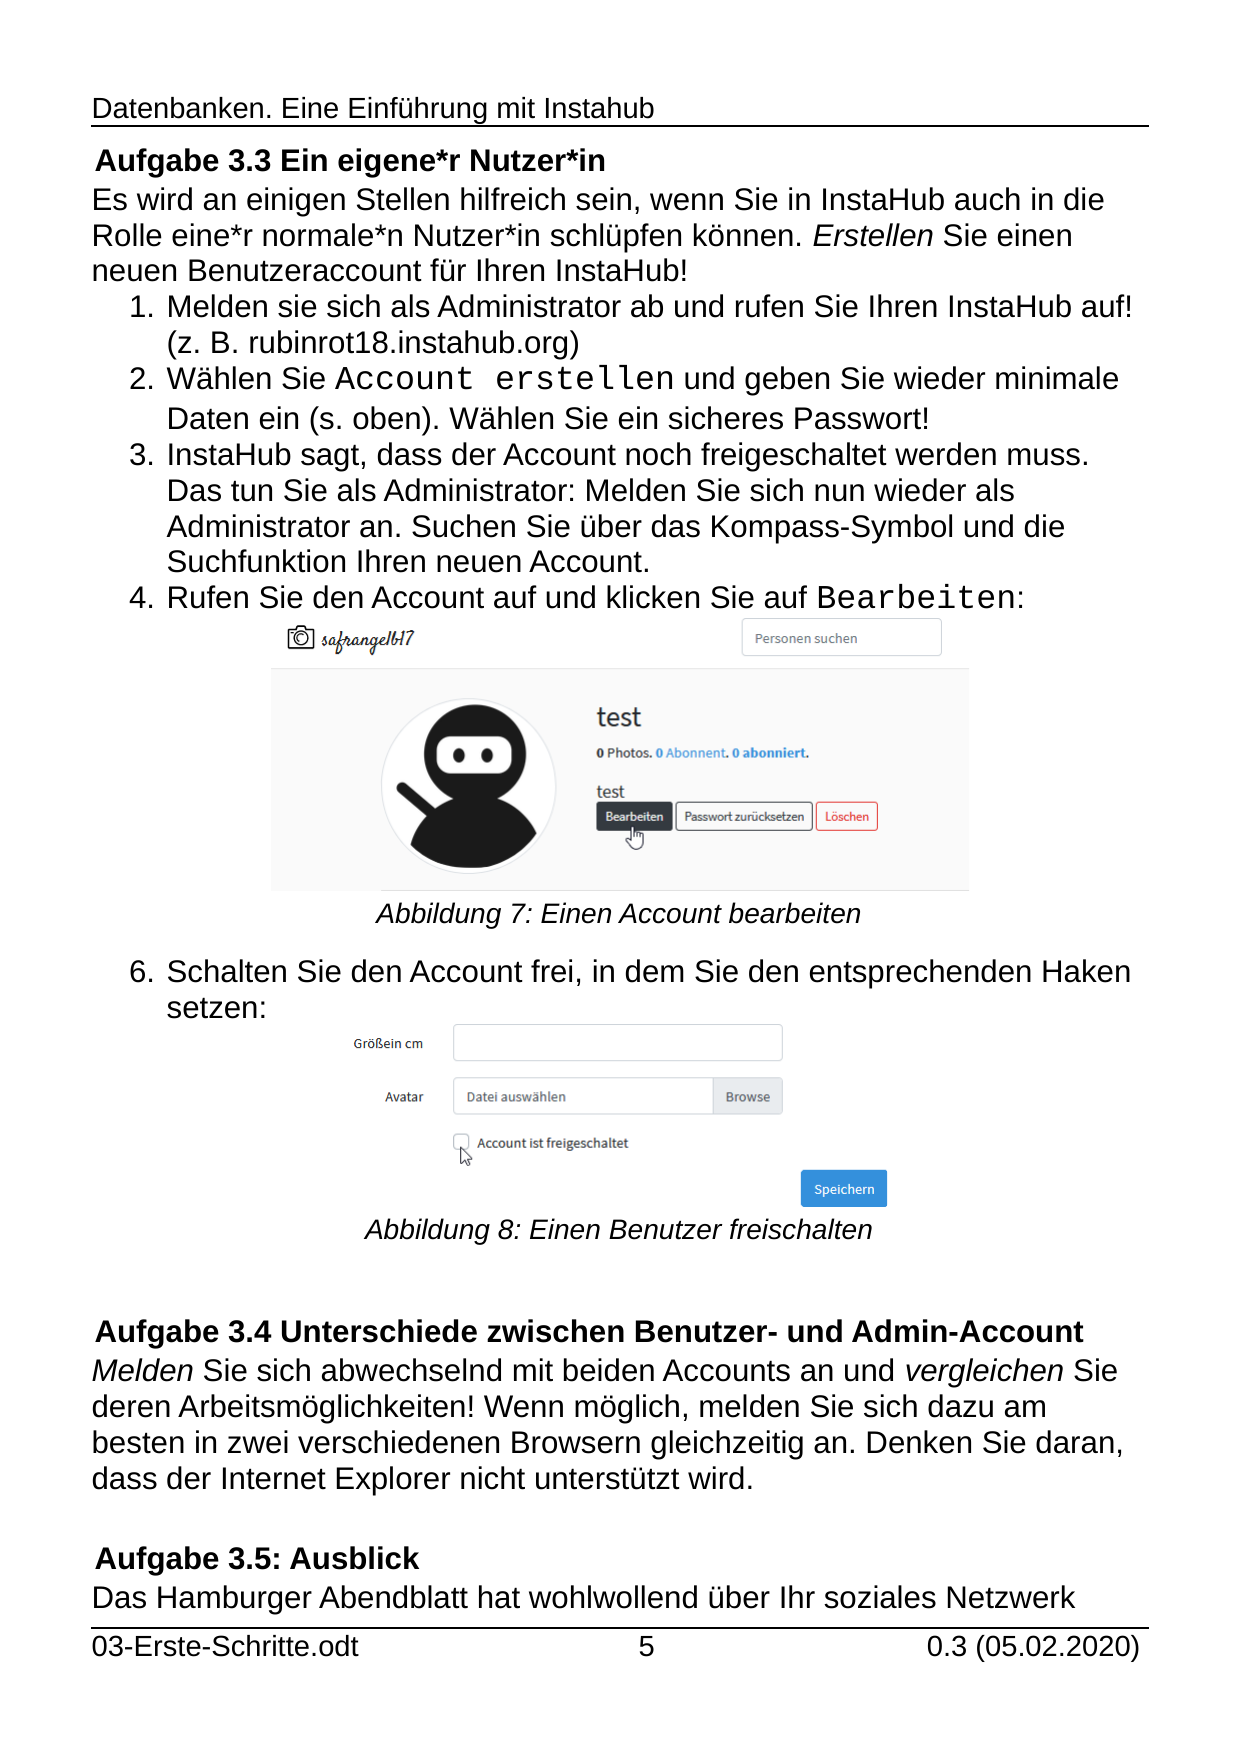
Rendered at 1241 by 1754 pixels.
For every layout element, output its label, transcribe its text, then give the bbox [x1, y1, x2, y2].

text Abbildung 7: Einen Account bearbeiten [91, 897, 1149, 929]
list InstaHub sagt, dass der Account noch freigeschaltet werden muss. Das tun Sie als Administrator: Melden Sie sich nun wieder als Administrator an. Suchen Sie über das Kompass-Symbol und die Suchfunktion Ihren neuen Account. [129, 436, 1149, 579]
text Das Hamburger Abendblatt hat wohlwollend über Ihr soziales Netzwerk [91, 1579, 1149, 1615]
subtitle Aufgabe 3.4 Unterschiede zwischen Benutzer- und Admin-Account [91, 1310, 1149, 1352]
list Rufen Sie den Account auf und klicken Sie auf Bearbeiten: [129, 579, 1149, 619]
text Abbildung 8: Einen Benutzer freischalten [91, 1213, 1149, 1245]
text Es wird an einigen Stellen hilfreich sein, wenn Sie in InstaHub auch in die Rolle eine*r normale*n Nutzer*in schlüpfen können. Erstellen Sie einen neuen Benutzeraccount für Ihren InstaHub! [91, 181, 1149, 288]
list Melden sie sich als Administrator ab und rufen Sie Ihren InstaHub auf! (z. B. rubinrot18.instahub.org) [129, 288, 1149, 360]
picture [353, 1024, 888, 1207]
list Wählen Sie Account erstellen und geben Sie wieder minimale Daten ein (s. oben). Wählen Sie ein sicheres Passwort! [129, 360, 1149, 436]
subtitle Aufgabe 3.5: Ausblick [91, 1537, 1149, 1579]
picture [271, 618, 970, 891]
list Schalten Sie den Account frei, in dem Sie den entsprechenden Haken setzen: [129, 953, 1149, 1025]
subtitle Aufgabe 3.3 Ein eigene*r Nutzer*in [91, 139, 1149, 181]
text Melden Sie sich abwechselnd mit beiden Accounts an und vergleichen Sie deren Arbeitsmöglichkeiten! Wenn möglich, melden Sie sich dazu am besten in zwei verschiedenen Browsern gleichzeitig an. Denken Sie daran, dass der Internet Explorer nicht unterstützt wird. [91, 1352, 1149, 1496]
